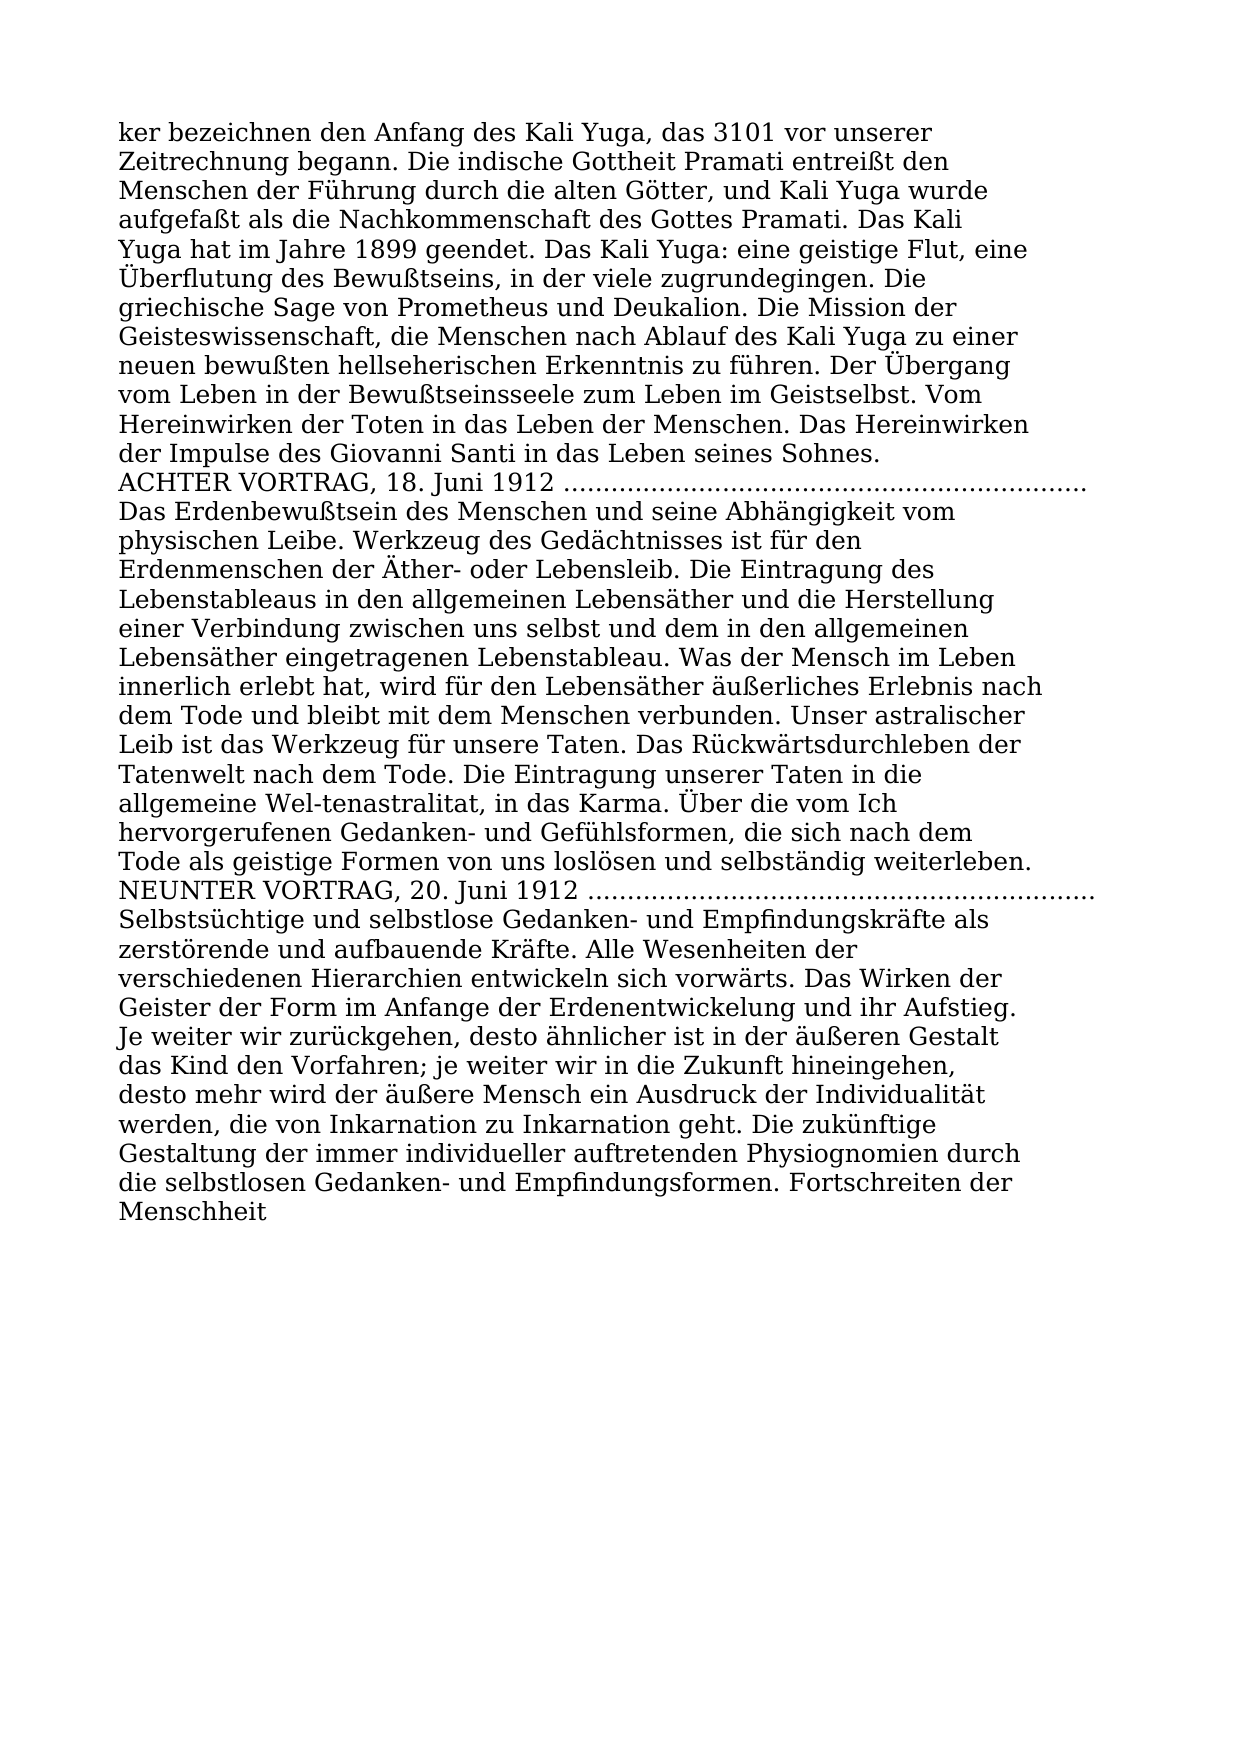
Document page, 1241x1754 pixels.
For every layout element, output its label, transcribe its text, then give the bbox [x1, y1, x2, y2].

text ker bezeichnen den Anfang des Kali Yuga, das 3101 vor unserer [118, 118, 1122, 147]
text Je weiter wir zurückgehen, desto ähnlicher ist in der äußeren Gestalt [118, 1022, 1122, 1051]
text allgemeine Wel-tenastralitat, in das Karma. Über die vom Ich [118, 789, 1122, 818]
text verschiedenen Hierarchien entwickeln sich vorwärts. Das Wirken der [118, 964, 1122, 993]
text einer Verbindung zwischen uns selbst und dem in den allgemeinen [118, 614, 1122, 643]
text innerlich erlebt hat, wird für den Lebensäther äußerliches Erlebnis nach [118, 672, 1122, 701]
text Yuga hat im Jahre 1899 geendet. Das Kali Yuga: eine geistige Flut, eine [118, 235, 1122, 264]
text hervorgerufenen Gedanken- und Gefühlsformen, die sich nach dem [118, 818, 1122, 847]
text physischen Leibe. Werkzeug des Gedächtnisses ist für den [118, 526, 1122, 556]
text dem Tode und bleibt mit dem Menschen verbunden. Unser astralischer [118, 701, 1122, 731]
text vom Leben in der Bewußtseinsseele zum Leben im Geistselbst. Vom [118, 381, 1122, 410]
text die selbstlosen Gedanken- und Empfindungsformen. Fortschreiten der [118, 1168, 1122, 1197]
text griechische Sage von Prometheus und Deukalion. Die Mission der [118, 293, 1122, 322]
text desto mehr wird der äußere Mensch ein Ausdruck der Individualität [118, 1081, 1122, 1110]
text Geister der Form im Anfange der Erdenentwickelung und ihr Aufstieg. [118, 993, 1122, 1022]
text Erdenmenschen der Äther- oder Lebensleib. Die Eintragung des [118, 556, 1122, 585]
text zerstörende und aufbauende Kräfte. Alle Wesenheiten der [118, 935, 1122, 964]
text Geisteswissenschaft, die Menschen nach Ablauf des Kali Yuga zu einer [118, 322, 1122, 351]
text Lebenstableaus in den allgemeinen Lebensäther und die Herstellung [118, 585, 1122, 614]
text Menschheit [118, 1197, 1122, 1226]
text werden, die von Inkarnation zu Inkarnation geht. Die zukünftige [118, 1110, 1122, 1139]
text neuen bewußten hellseherischen Erkenntnis zu führen. Der Übergang [118, 351, 1122, 381]
text Überflutung des Bewußtseins, in der viele zugrundegingen. Die [118, 264, 1122, 293]
text Selbstsüchtige und selbstlose Gedanken- und Empfindungskräfte als [118, 906, 1122, 935]
text NEUNTER VORTRAG, 20. Juni 1912 ................................................................ [118, 876, 1122, 906]
text Lebensäther eingetragenen Lebenstableau. Was der Mensch im Leben [118, 643, 1122, 672]
text Zeitrechnung begann. Die indische Gottheit Pramati entreißt den [118, 147, 1122, 176]
text das Kind den Vorfahren; je weiter wir in die Zukunft hineingehen, [118, 1051, 1122, 1081]
text ACHTER VORTRAG, 18. Juni 1912 .................................................................. [118, 468, 1122, 497]
text Tode als geistige Formen von uns loslösen und selbständig weiterleben. [118, 847, 1122, 876]
text Gestaltung der immer individueller auftretenden Physiognomien durch [118, 1139, 1122, 1168]
text Hereinwirken der Toten in das Leben der Menschen. Das Hereinwirken [118, 410, 1122, 439]
text Leib ist das Werkzeug für unsere Taten. Das Rückwärtsdurchleben der [118, 731, 1122, 760]
text Das Erdenbewußtsein des Menschen und seine Abhängigkeit vom [118, 497, 1122, 526]
text Tatenwelt nach dem Tode. Die Eintragung unserer Taten in die [118, 760, 1122, 789]
text aufgefaßt als die Nachkommenschaft des Gottes Pramati. Das Kali [118, 206, 1122, 235]
text der Impulse des Giovanni Santi in das Leben seines Sohnes. [118, 439, 1122, 468]
text Menschen der Führung durch die alten Götter, und Kali Yuga wurde [118, 176, 1122, 206]
